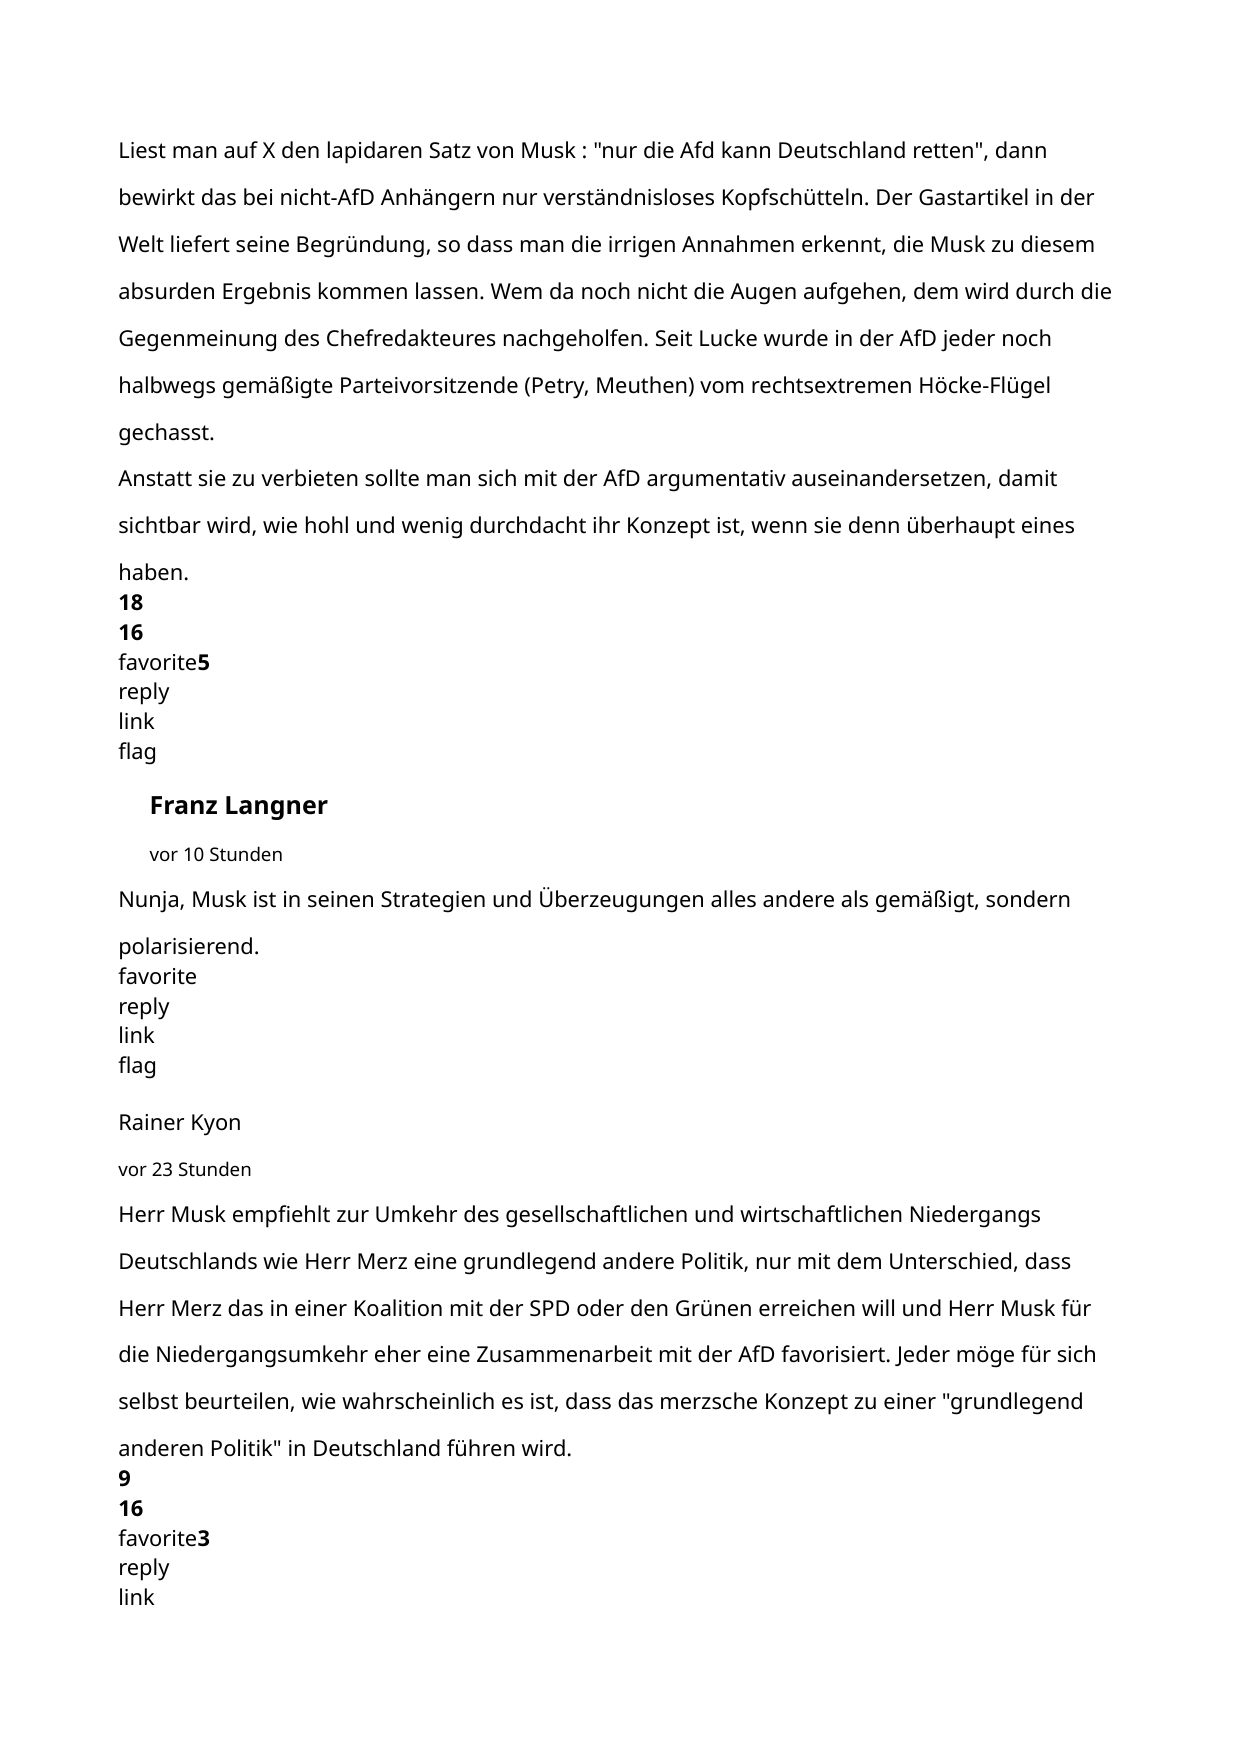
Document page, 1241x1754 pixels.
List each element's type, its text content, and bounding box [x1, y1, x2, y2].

text vor 10 Stunden [149, 837, 1122, 867]
text 18 [118, 587, 1122, 617]
text link [118, 706, 1122, 736]
text link [118, 1021, 1122, 1050]
text Nunja, Musk ist in seinen Strategien und Überzeugungen alles andere als gemäßigt, sondern polarisierend. [118, 867, 1122, 961]
text Franz Langner [149, 781, 1114, 822]
text reply [118, 991, 1122, 1021]
text vor 23 Stunden [118, 1152, 1122, 1182]
text Rainer Kyon [118, 1096, 1114, 1136]
text 16 [118, 1493, 1122, 1522]
text favorite3 [118, 1522, 1122, 1552]
text Liest man auf X den lapidaren Satz von Musk : "nur die Afd kann Deutschland retten", dann bewirkt das bei nicht-AfD Anhängern nur verständnisloses Kopfschütteln. Der Gastartikel in der Welt liefert seine Begründung, so dass man die irrigen Annahmen erkennt, die Musk zu diesem absurden Ergebnis kommen lassen. Wem da noch nicht die Augen aufgehen, dem wird durch die Gegenmeinung des Chefredakteures nachgeholfen. Seit Lucke wurde in der AfD jeder noch halbwegs gemäßigte Parteivorsitzende (Petry, Meuthen) vom rechtsextremen Höcke-Flügel gechasst. Anstatt sie zu verbieten sollte man sich mit der AfD argumentativ auseinandersetzen, damit sichtbar wird, wie hohl und wenig durchdacht ihr Konzept ist, wenn sie denn überhaupt eines haben. [118, 118, 1122, 587]
text favorite5 [118, 646, 1122, 676]
text reply [118, 1552, 1122, 1582]
text 16 [118, 617, 1122, 646]
text flag [118, 1050, 1122, 1080]
text flag [118, 736, 1122, 766]
text link [118, 1582, 1122, 1612]
text 9 [118, 1463, 1122, 1493]
text favorite [118, 961, 1122, 991]
text Herr Musk empfiehlt zur Umkehr des gesellschaftlichen und wirtschaftlichen Niedergangs Deutschlands wie Herr Merz eine grundlegend andere Politik, nur mit dem Unterschied, dass Herr Merz das in einer Koalition mit der SPD oder den Grünen erreichen will und Herr Musk für die Niedergangsumkehr eher eine Zusammenarbeit mit der AfD favorisiert. Jeder möge für sich selbst beurteilen, wie wahrscheinlich es ist, dass das merzsche Konzept zu einer "grundlegend anderen Politik" in Deutschland führen wird. [118, 1182, 1122, 1463]
text reply [118, 676, 1122, 706]
